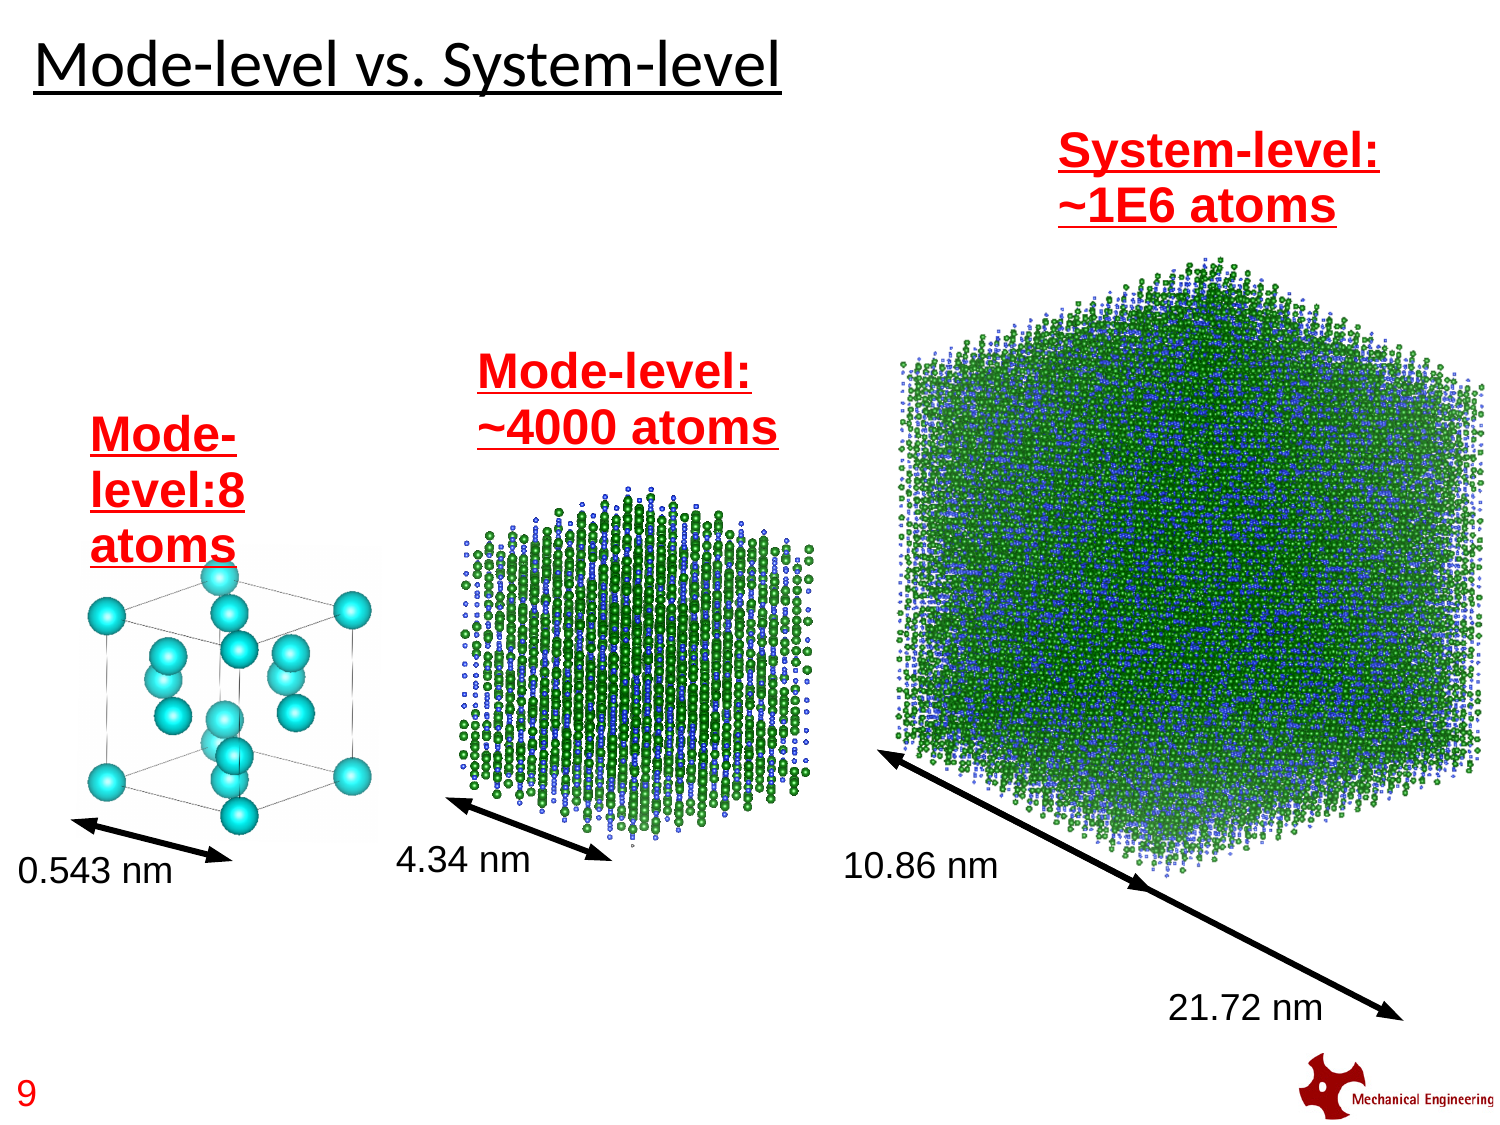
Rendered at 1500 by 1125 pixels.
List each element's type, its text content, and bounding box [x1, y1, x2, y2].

picture [76, 541, 382, 843]
picture [449, 802, 519, 830]
picture [76, 824, 130, 839]
text_box System-level: ~1E6 atoms [1043, 114, 1404, 241]
text_box 21.72 nm [1153, 978, 1344, 1036]
text_box 10.86 nm [828, 836, 1019, 894]
title Mode-level vs. System-level [18, 0, 1500, 163]
picture [143, 542, 155, 558]
text_box 0.543 nm [3, 842, 194, 900]
picture [572, 850, 585, 859]
text_box Mode-level:8 atoms [75, 398, 391, 526]
text_box Mode-level: ~4000 atoms [462, 336, 823, 463]
picture [449, 476, 825, 859]
text_box 4.34 nm [381, 830, 572, 888]
text_box 4.34 nm [542, 830, 572, 842]
picture [865, 236, 1500, 901]
picture [1298, 1053, 1494, 1120]
picture [98, 550, 107, 558]
